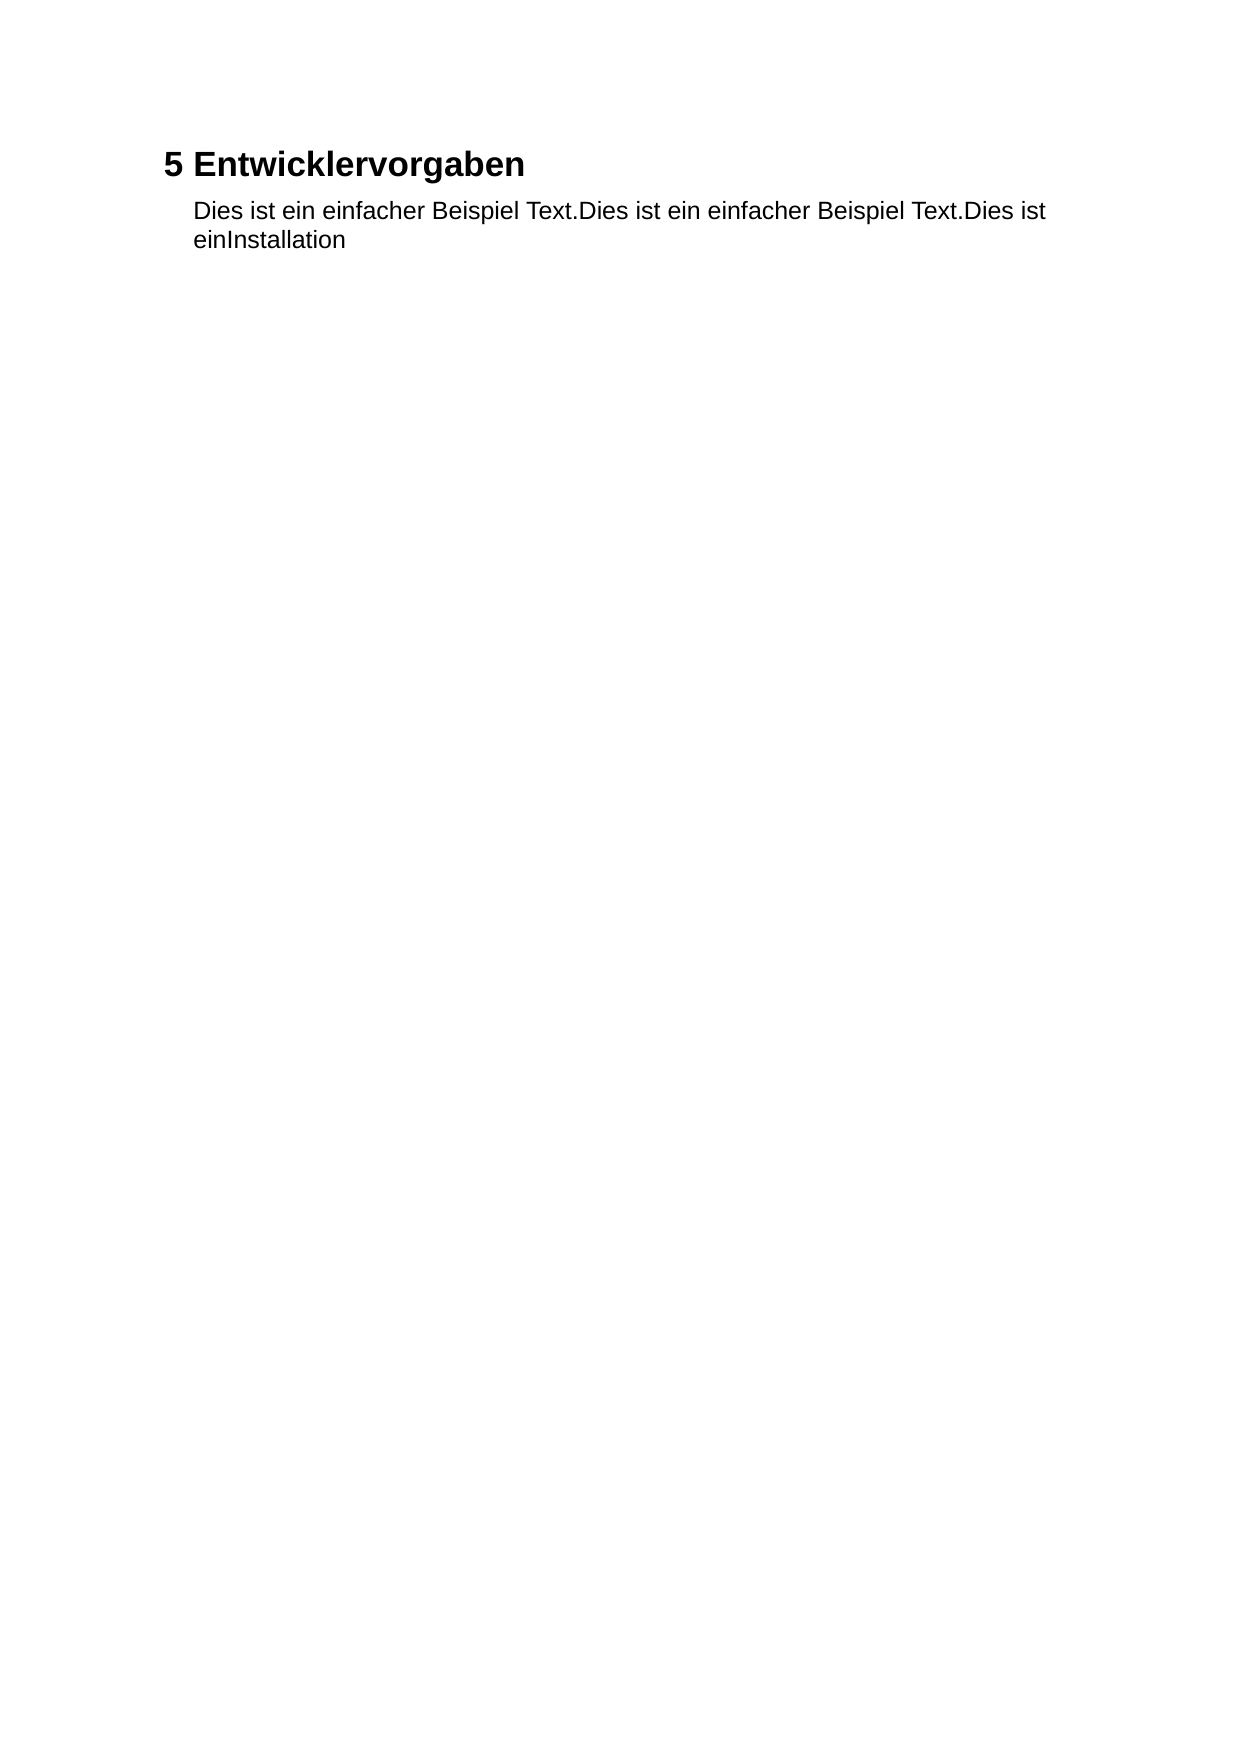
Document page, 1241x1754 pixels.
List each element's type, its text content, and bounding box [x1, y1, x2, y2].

subtitle Entwicklervorgaben [154, 143, 1122, 183]
list Dies ist ein einfacher Beispiel Text.Dies ist ein einfacher Beispiel Text.Dies ist einInstallation [156, 196, 1122, 253]
